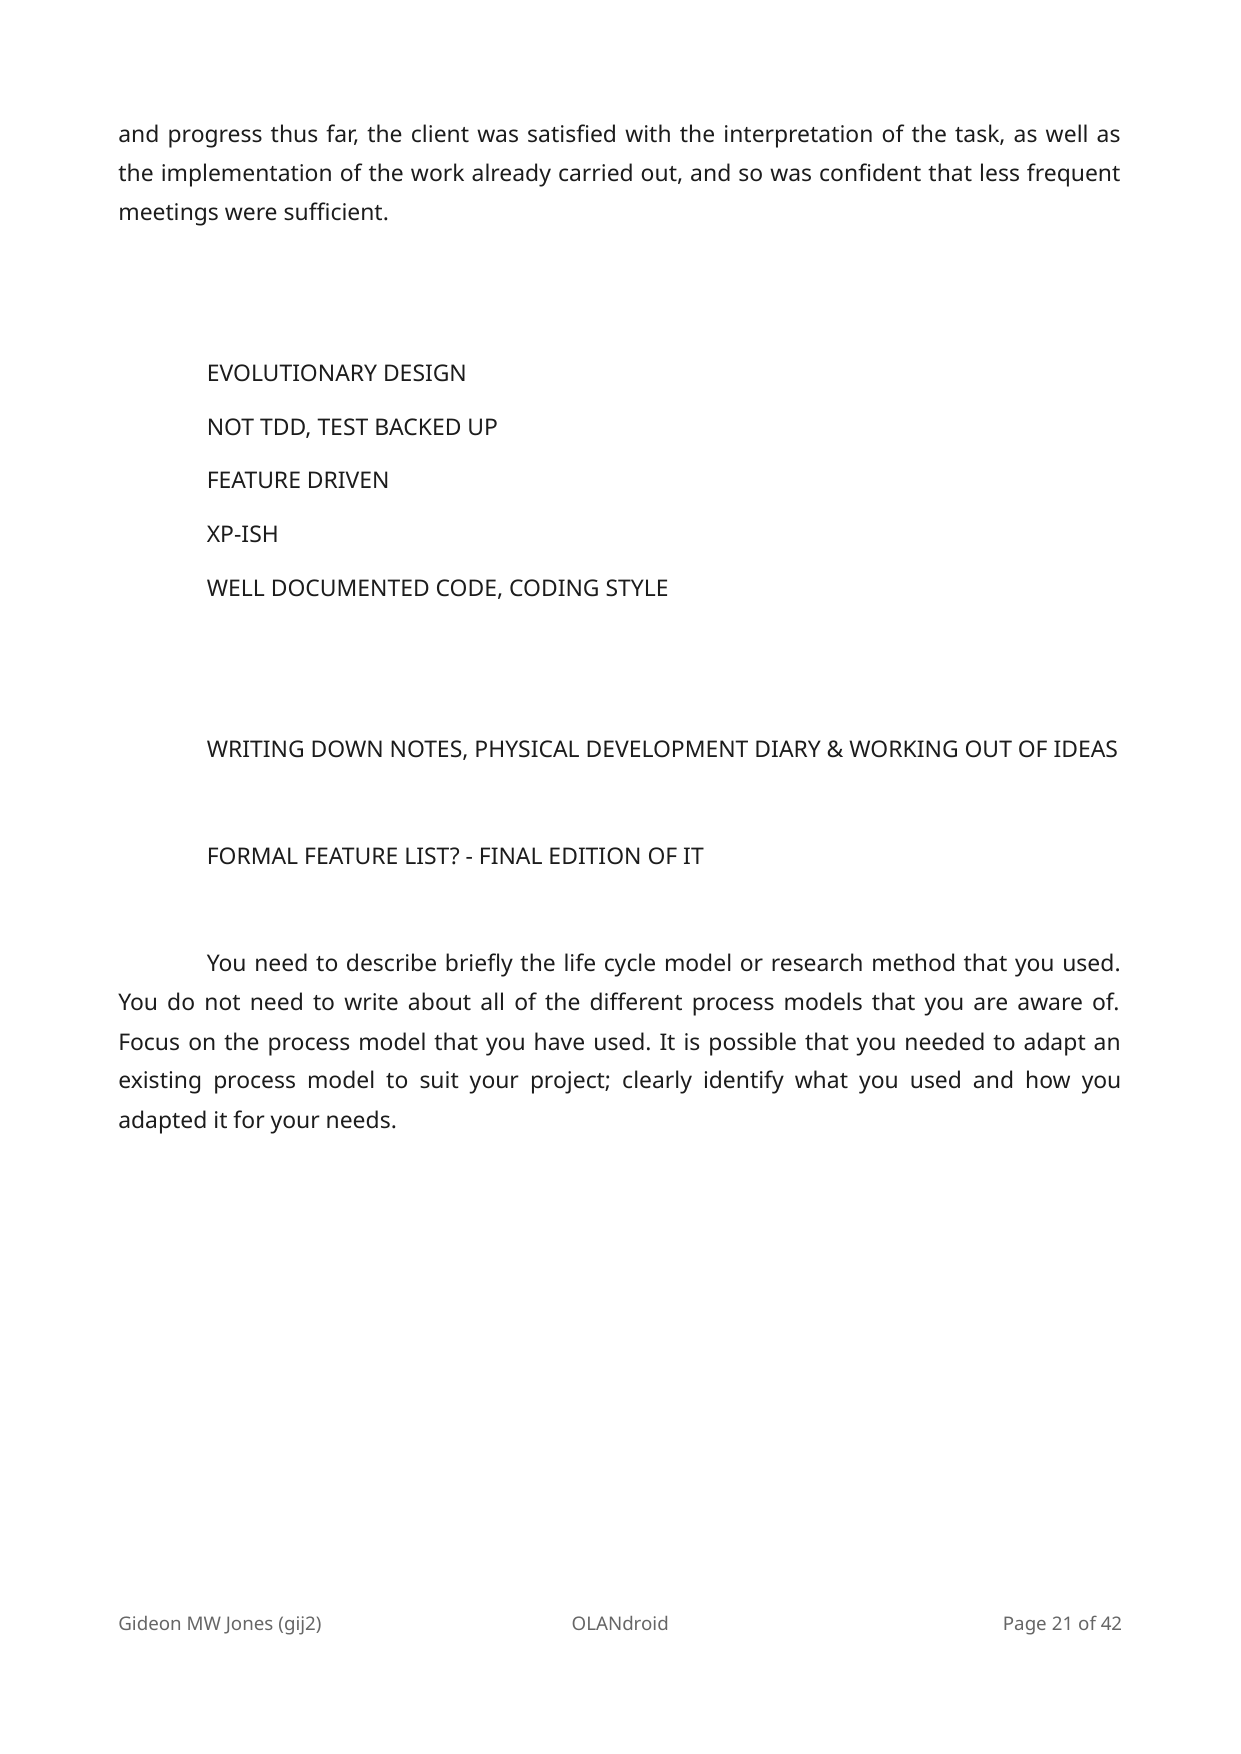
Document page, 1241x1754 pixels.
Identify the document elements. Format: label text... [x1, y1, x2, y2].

text XP-ISH [118, 518, 1122, 549]
text You need to describe briefly the life cycle model or research method that you used. You do not need to write about all of the different process models that you are aware of. Focus on the process model that you have used. It is possible that you needed to adapt an existing process model to suit your project; clearly identify what you used and how you adapted it for your needs. [118, 947, 1122, 1135]
text and progress thus far, the client was satisfied with the interpretation of the task, as well as the implementation of the work already carried out, and so was confident that less frequent meetings were sufficient. [118, 118, 1122, 227]
text WELL DOCUMENTED CODE, CODING STYLE [118, 572, 1122, 603]
text NOT TDD, TEST BACKED UP [118, 411, 1122, 442]
text WRITING DOWN NOTES, PHYSICAL DEVELOPMENT DIARY & WORKING OUT OF IDEAS [118, 733, 1122, 764]
text EVOLUTIONARY DESIGN [118, 357, 1122, 388]
text FEATURE DRIVEN [118, 464, 1122, 496]
text FORMAL FEATURE LIST? - FINAL EDITION OF IT [118, 840, 1122, 871]
